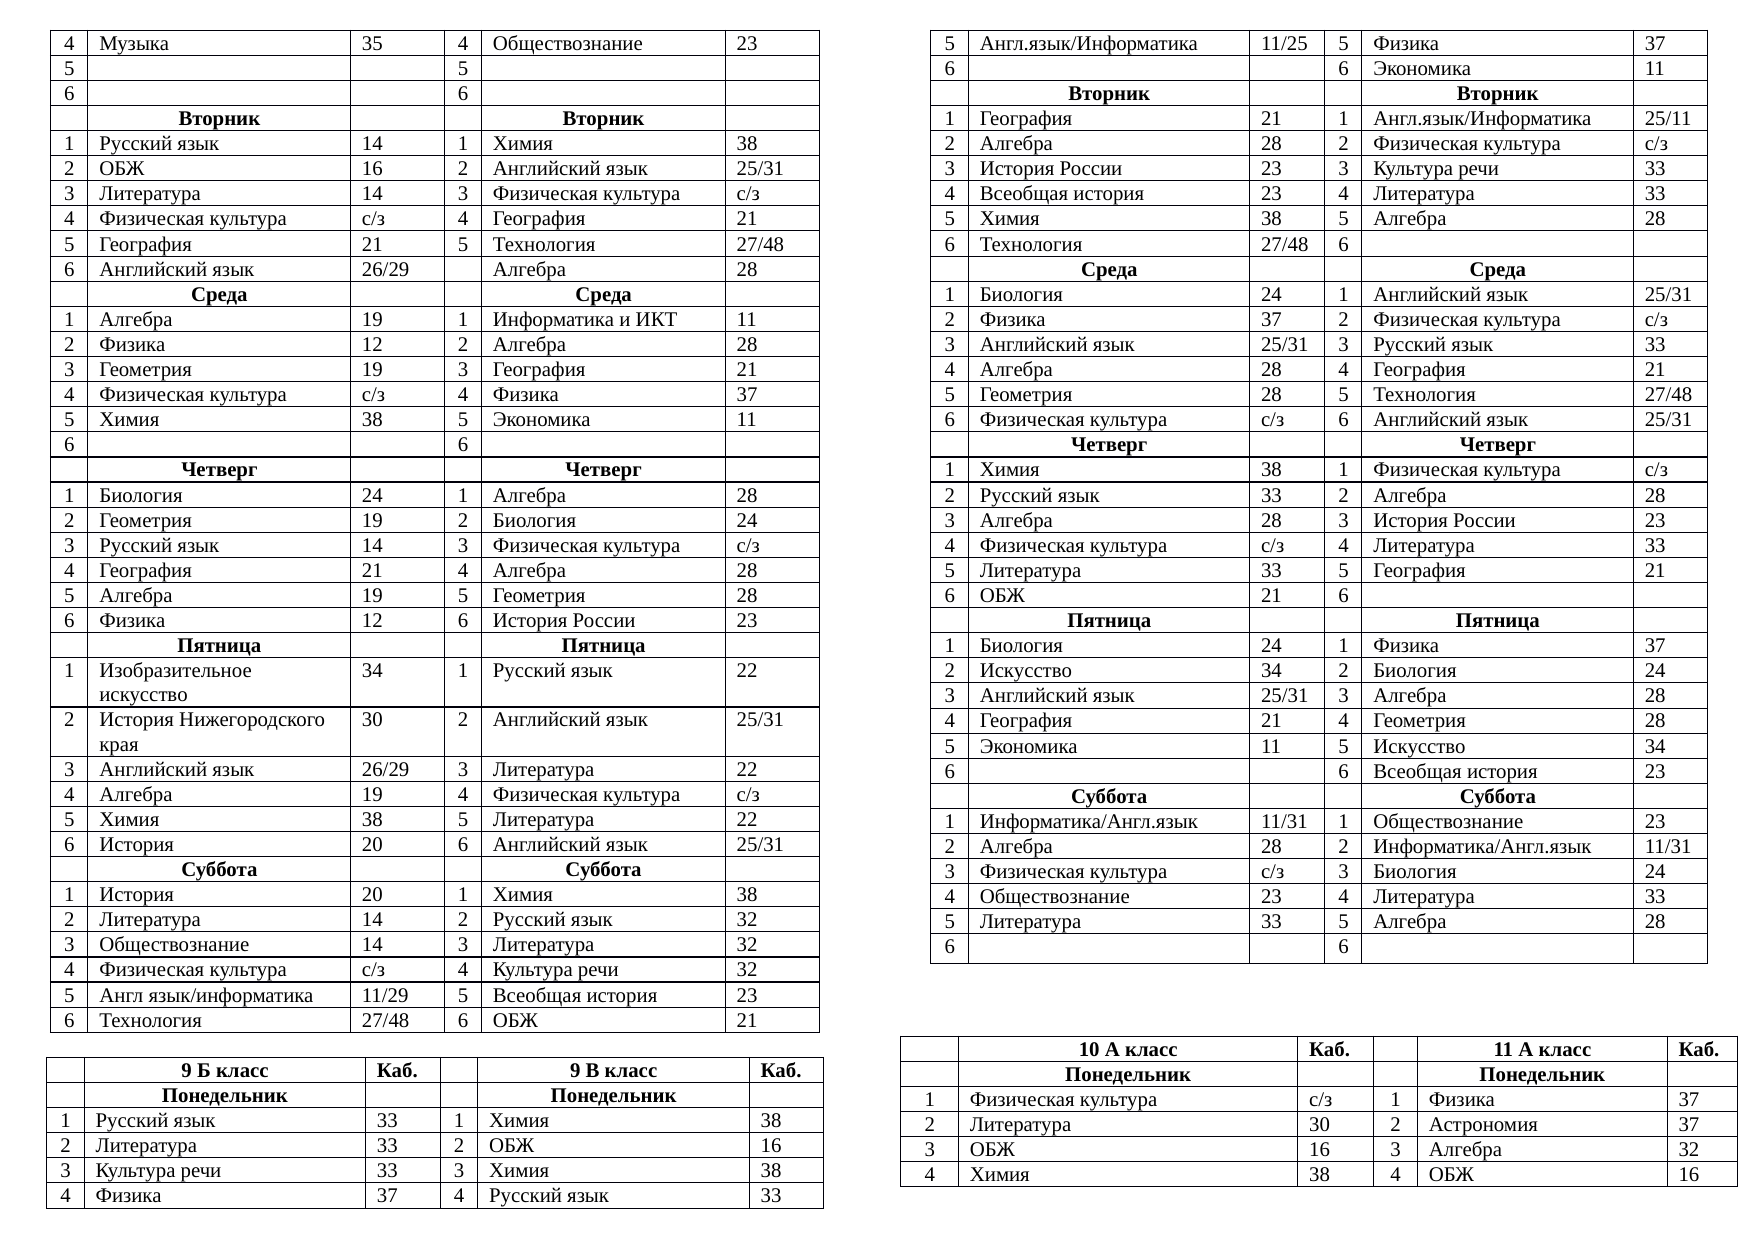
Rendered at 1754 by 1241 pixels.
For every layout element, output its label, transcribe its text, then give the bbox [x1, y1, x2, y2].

table_cell Английский язык [88, 757, 350, 781]
table_cell Физическая культура [969, 533, 1249, 557]
table_cell 1 [51, 658, 87, 706]
table_cell Алгебра [482, 558, 725, 582]
table_cell Химия [969, 458, 1249, 481]
table_cell 38 [351, 807, 444, 831]
table_cell [931, 432, 968, 456]
table_cell Физическая культура [1362, 131, 1633, 155]
table_cell 2 [1374, 1112, 1417, 1136]
table_cell 1 [931, 282, 968, 306]
table_cell Понедельник [478, 1083, 749, 1107]
table_cell 2 [445, 332, 481, 356]
table_cell 4 [51, 782, 87, 806]
table_cell Литература [959, 1112, 1297, 1136]
table_cell Английский язык [482, 708, 725, 756]
table_header 9 В класс [478, 1058, 749, 1082]
table_cell Литература [969, 909, 1249, 933]
table_cell 5 [51, 583, 87, 607]
table_cell 3 [931, 859, 968, 883]
table_cell 32 [1668, 1137, 1737, 1161]
table_cell Вторник [88, 106, 350, 130]
table_cell Технология [1362, 382, 1633, 406]
table_cell [445, 257, 481, 281]
table_cell Литература [88, 181, 350, 205]
table_cell 5 [1325, 909, 1361, 933]
table_cell [1250, 784, 1324, 808]
table_cell [969, 759, 1249, 783]
table_cell 3 [931, 332, 968, 356]
table_cell 3 [1325, 332, 1361, 356]
table_cell 38 [750, 1108, 823, 1132]
table_cell 1 [445, 131, 481, 155]
table_cell Алгебра [482, 257, 725, 281]
table_cell [351, 81, 444, 105]
table_cell [351, 106, 444, 130]
table_cell Физическая культура [88, 958, 350, 981]
table_cell 4 [1325, 533, 1361, 557]
table_cell Экономика [1362, 56, 1633, 80]
table_cell [445, 106, 481, 130]
table_cell 23 [726, 31, 819, 55]
table_cell [351, 56, 444, 80]
table_cell 3 [51, 757, 87, 781]
table_header Каб. [1668, 1037, 1737, 1061]
table_cell 6 [931, 759, 968, 783]
table_cell 25/31 [726, 832, 819, 856]
table_cell [726, 633, 819, 657]
table_cell 1 [51, 307, 87, 331]
table_header Каб. [366, 1058, 440, 1082]
table_cell 2 [47, 1133, 84, 1157]
table_cell История России [482, 608, 725, 632]
table_cell Алгебра [88, 583, 350, 607]
table_cell 37 [726, 382, 819, 406]
table_cell 38 [351, 407, 444, 431]
table_cell 27/48 [1634, 382, 1707, 406]
table_cell Английский язык [969, 332, 1249, 356]
table_cell 6 [445, 608, 481, 632]
table_cell 3 [931, 683, 968, 707]
table_cell Химия [88, 807, 350, 831]
table_cell 34 [1250, 658, 1324, 682]
table_cell Культура речи [482, 958, 725, 981]
table_cell [1634, 231, 1707, 256]
table_cell Физика [1362, 31, 1633, 55]
table_cell [1634, 81, 1707, 105]
table_cell 3 [51, 357, 87, 381]
table_cell Вторник [482, 106, 725, 130]
table_cell Литература [88, 907, 350, 931]
table_cell 6 [51, 1008, 87, 1032]
table_cell 2 [51, 907, 87, 931]
table_cell 23 [1250, 156, 1324, 180]
table_cell [482, 56, 725, 80]
table_cell Алгебра [482, 332, 725, 356]
table_cell [1634, 784, 1707, 808]
table_header 10 А класс [959, 1037, 1297, 1061]
table_cell Английский язык [88, 257, 350, 281]
table_cell 21 [726, 206, 819, 230]
table_cell Англ язык/информатика [88, 983, 350, 1007]
table_cell 6 [51, 832, 87, 856]
table_cell История Нижегородского края [88, 708, 350, 756]
table_cell 33 [366, 1158, 440, 1182]
table_cell с/з [1634, 307, 1707, 331]
table_cell Всеобщая история [1362, 759, 1633, 783]
table_cell 14 [351, 533, 444, 557]
table_cell [351, 633, 444, 657]
table_cell Геометрия [88, 508, 350, 532]
table_cell Литература [482, 757, 725, 781]
table_cell 4 [51, 958, 87, 981]
table_cell Четверг [969, 432, 1249, 456]
table_cell [1250, 432, 1324, 456]
table_cell [482, 81, 725, 105]
table_cell 2 [445, 708, 481, 756]
table_cell Пятница [482, 633, 725, 657]
table_cell 38 [750, 1158, 823, 1182]
table_cell [1362, 934, 1633, 962]
table_cell 5 [1325, 734, 1361, 758]
table_cell [445, 458, 481, 481]
table_cell 2 [1325, 483, 1361, 507]
table_cell Понедельник [85, 1083, 365, 1107]
table_cell с/з [1298, 1087, 1373, 1111]
table_cell Среда [88, 282, 350, 306]
table_cell 6 [51, 81, 87, 105]
table_cell Изобразительное искусство [88, 658, 350, 706]
table_cell [1634, 257, 1707, 281]
table_cell 30 [1298, 1112, 1373, 1136]
table_cell 23 [1634, 759, 1707, 783]
table_cell 1 [51, 483, 87, 507]
table_cell 16 [1668, 1162, 1737, 1186]
table_cell 20 [351, 832, 444, 856]
table_cell География [969, 106, 1249, 130]
table_cell 5 [1325, 206, 1361, 230]
table_cell [1374, 1062, 1417, 1086]
table_cell 1 [47, 1108, 84, 1132]
table_cell 27/48 [1250, 231, 1324, 256]
table_cell 4 [51, 382, 87, 406]
table_cell 27/48 [351, 1008, 444, 1032]
table_cell 23 [1634, 809, 1707, 833]
table_cell [351, 458, 444, 481]
table_cell Физика [969, 307, 1249, 331]
table_cell 28 [726, 257, 819, 281]
table_cell 5 [931, 382, 968, 406]
table_cell 4 [51, 206, 87, 230]
table_cell 3 [51, 533, 87, 557]
table_cell [366, 1083, 440, 1107]
table_cell 4 [441, 1183, 477, 1207]
table_cell 3 [1374, 1137, 1417, 1161]
table_cell 23 [726, 983, 819, 1007]
table_cell География [482, 206, 725, 230]
table_cell 33 [1250, 483, 1324, 507]
table_cell 5 [931, 31, 968, 55]
table_cell Физическая культура [969, 859, 1249, 883]
table_cell Литература [482, 807, 725, 831]
table_cell 32 [726, 907, 819, 931]
table_cell 11/31 [1634, 834, 1707, 858]
table_cell 4 [1325, 884, 1361, 908]
table_header 11 А класс [1418, 1037, 1667, 1061]
table_cell 1 [1325, 809, 1361, 833]
table_cell Технология [88, 1008, 350, 1032]
table_cell Вторник [1362, 81, 1633, 105]
table_cell 6 [1325, 759, 1361, 783]
table_cell ОБЖ [959, 1137, 1297, 1161]
table_cell 1 [441, 1108, 477, 1132]
table_cell [726, 432, 819, 456]
table_cell 2 [1325, 307, 1361, 331]
table_cell 4 [445, 382, 481, 406]
table_cell 5 [1325, 558, 1361, 582]
table_cell Алгебра [1418, 1137, 1667, 1161]
table_cell Физическая культура [88, 206, 350, 230]
table_cell 38 [1250, 206, 1324, 230]
table_cell 4 [47, 1183, 84, 1207]
table_cell 2 [51, 332, 87, 356]
table_cell [1634, 608, 1707, 632]
table_cell 28 [1250, 382, 1324, 406]
table_cell Алгебра [969, 131, 1249, 155]
table_cell Физика [1418, 1087, 1667, 1111]
table_cell 1 [1325, 282, 1361, 306]
table_cell [1250, 608, 1324, 632]
table_cell 3 [445, 757, 481, 781]
table_cell 2 [1325, 131, 1361, 155]
table_cell 33 [1250, 909, 1324, 933]
table_cell 1 [1325, 633, 1361, 657]
table_cell 6 [445, 432, 481, 456]
table_cell Химия [478, 1158, 749, 1182]
table_cell Алгебра [969, 508, 1249, 532]
table_cell Пятница [969, 608, 1249, 632]
table_cell [726, 857, 819, 881]
table_cell 19 [351, 583, 444, 607]
table_cell 21 [1250, 106, 1324, 130]
table_cell 5 [445, 231, 481, 256]
table_cell 2 [445, 508, 481, 532]
table_cell с/з [351, 382, 444, 406]
table_cell Информатика/Англ.язык [1362, 834, 1633, 858]
table_cell 6 [445, 81, 481, 105]
table_cell Музыка [88, 31, 350, 55]
table_cell 4 [1325, 181, 1361, 205]
table_cell Искусство [1362, 734, 1633, 758]
table_cell 3 [445, 533, 481, 557]
table_cell 21 [1250, 583, 1324, 607]
table_cell 24 [1250, 282, 1324, 306]
table_cell [726, 458, 819, 481]
table_cell [1325, 81, 1361, 105]
table_cell 37 [1634, 633, 1707, 657]
table_cell Литература [1362, 884, 1633, 908]
table_cell 22 [726, 807, 819, 831]
table_cell 33 [1250, 558, 1324, 582]
table_cell 28 [1634, 909, 1707, 933]
table_cell Английский язык [482, 156, 725, 180]
table_cell 1 [931, 458, 968, 481]
table_cell 6 [931, 583, 968, 607]
table_cell [969, 934, 1249, 962]
table_cell Физическая культура [482, 782, 725, 806]
table_cell [1250, 56, 1324, 80]
table_cell 28 [1634, 483, 1707, 507]
table_cell Четверг [88, 458, 350, 481]
table_cell 4 [445, 958, 481, 981]
table_cell 2 [901, 1112, 958, 1136]
table_cell [1298, 1062, 1373, 1086]
table_cell Русский язык [969, 483, 1249, 507]
table_cell [351, 432, 444, 456]
table_cell 1 [1374, 1087, 1417, 1111]
table_cell 24 [1634, 859, 1707, 883]
table_cell [351, 857, 444, 881]
table_cell Технология [969, 231, 1249, 256]
table_cell 5 [931, 558, 968, 582]
table_cell 37 [1634, 31, 1707, 55]
table_cell [88, 81, 350, 105]
table_cell Русский язык [1362, 332, 1633, 356]
table_cell 32 [726, 958, 819, 981]
table_cell Химия [969, 206, 1249, 230]
table_cell 22 [726, 658, 819, 706]
table_cell 4 [445, 558, 481, 582]
table_cell 1 [931, 106, 968, 130]
table_cell [1668, 1062, 1737, 1086]
table_cell Физическая культура [969, 407, 1249, 431]
table_cell История [88, 832, 350, 856]
table_cell История России [1362, 508, 1633, 532]
table_cell 1 [51, 131, 87, 155]
table_cell Физика [88, 608, 350, 632]
table_cell Обществознание [969, 884, 1249, 908]
table_cell 2 [931, 131, 968, 155]
table_cell Химия [88, 407, 350, 431]
table_cell Геометрия [482, 583, 725, 607]
table_cell 2 [1325, 834, 1361, 858]
table_cell 3 [931, 156, 968, 180]
table_cell Четверг [1362, 432, 1633, 456]
table_cell 6 [1325, 583, 1361, 607]
table_cell Химия [959, 1162, 1297, 1186]
table_header [441, 1058, 477, 1082]
table_cell с/з [1250, 407, 1324, 431]
table_cell [1250, 257, 1324, 281]
table_cell 24 [1250, 633, 1324, 657]
table_cell Физическая культура [482, 533, 725, 557]
table_cell 14 [351, 907, 444, 931]
table_cell 4 [931, 709, 968, 732]
table_cell 28 [1250, 508, 1324, 532]
table_cell Литература [969, 558, 1249, 582]
table_cell 4 [931, 181, 968, 205]
table_cell 28 [1634, 709, 1707, 732]
table_cell 28 [726, 558, 819, 582]
table_cell Алгебра [482, 483, 725, 507]
table_cell Физическая культура [959, 1087, 1297, 1111]
table_cell 11/31 [1250, 809, 1324, 833]
table_cell 25/31 [726, 156, 819, 180]
table_cell ОБЖ [482, 1008, 725, 1032]
table_cell 14 [351, 131, 444, 155]
table_cell Химия [482, 882, 725, 906]
table_cell 5 [1325, 382, 1361, 406]
table_cell Английский язык [969, 683, 1249, 707]
table_cell 3 [445, 181, 481, 205]
table_cell Биология [969, 282, 1249, 306]
table_header [1374, 1037, 1417, 1061]
table_cell 2 [1325, 658, 1361, 682]
table_cell с/з [1250, 859, 1324, 883]
table_cell 4 [931, 884, 968, 908]
table_cell 38 [726, 882, 819, 906]
table_cell [1362, 231, 1633, 256]
table_cell 21 [351, 558, 444, 582]
table_cell 5 [51, 231, 87, 256]
table_cell 11 [1250, 734, 1324, 758]
table_cell 28 [1250, 131, 1324, 155]
table_cell 11/25 [1250, 31, 1324, 55]
table_cell Суббота [1362, 784, 1633, 808]
table_cell 32 [726, 932, 819, 956]
table_cell 21 [726, 1008, 819, 1032]
table_cell 6 [445, 1008, 481, 1032]
table_header Каб. [1298, 1037, 1373, 1061]
table_cell [445, 282, 481, 306]
table_cell 25/31 [726, 708, 819, 756]
table_cell Экономика [969, 734, 1249, 758]
table_cell География [1362, 357, 1633, 381]
table_cell ОБЖ [478, 1133, 749, 1157]
table_cell 38 [1298, 1162, 1373, 1186]
table_cell 33 [1634, 533, 1707, 557]
table_cell 33 [1634, 884, 1707, 908]
table_cell Геометрия [969, 382, 1249, 406]
table_cell 23 [1250, 181, 1324, 205]
table_cell Алгебра [969, 357, 1249, 381]
table_cell Алгебра [88, 307, 350, 331]
table_cell 5 [445, 807, 481, 831]
table_cell 2 [51, 508, 87, 532]
table_cell Алгебра [969, 834, 1249, 858]
table_cell 1 [445, 658, 481, 706]
table_cell 3 [1325, 859, 1361, 883]
table_cell ОБЖ [969, 583, 1249, 607]
table_cell [351, 282, 444, 306]
table_cell 4 [445, 206, 481, 230]
table_cell [51, 106, 87, 130]
table_cell 6 [931, 231, 968, 256]
table_cell 22 [726, 757, 819, 781]
table_cell [1634, 583, 1707, 607]
table_cell 33 [366, 1133, 440, 1157]
table_cell История России [969, 156, 1249, 180]
table_cell [1250, 759, 1324, 783]
table_cell Алгебра [1362, 683, 1633, 707]
table_cell 6 [1325, 407, 1361, 431]
table_cell [51, 633, 87, 657]
table_cell [47, 1083, 84, 1107]
table_cell 19 [351, 508, 444, 532]
table_cell Информатика и ИКТ [482, 307, 725, 331]
table_cell с/з [1250, 533, 1324, 557]
table_cell 5 [51, 56, 87, 80]
table_cell с/з [351, 958, 444, 981]
table_cell Химия [482, 131, 725, 155]
table_cell Всеобщая история [482, 983, 725, 1007]
table_cell Технология [482, 231, 725, 256]
table_cell 27/48 [726, 231, 819, 256]
table_cell 2 [441, 1133, 477, 1157]
table_cell 11/29 [351, 983, 444, 1007]
table_cell 1 [1325, 106, 1361, 130]
table_cell 4 [445, 782, 481, 806]
table_cell Среда [1362, 257, 1633, 281]
table_cell 1 [901, 1087, 958, 1111]
table_cell Алгебра [1362, 909, 1633, 933]
table_cell 5 [445, 407, 481, 431]
table_cell [51, 458, 87, 481]
table_cell 1 [445, 483, 481, 507]
table_cell Экономика [482, 407, 725, 431]
table_cell Физика [1362, 633, 1633, 657]
table_cell Русский язык [85, 1108, 365, 1132]
table_cell История [88, 882, 350, 906]
table_cell 11 [726, 407, 819, 431]
table_cell [445, 857, 481, 881]
table_cell 24 [351, 483, 444, 507]
table_cell 1 [445, 882, 481, 906]
table_cell География [88, 558, 350, 582]
table_cell 3 [441, 1158, 477, 1182]
table_cell 3 [931, 508, 968, 532]
table_cell 2 [51, 156, 87, 180]
table_cell [726, 106, 819, 130]
table_cell 5 [445, 983, 481, 1007]
table_cell [482, 432, 725, 456]
table_cell Литература [85, 1133, 365, 1157]
table_cell Четверг [482, 458, 725, 481]
table_cell 5 [51, 983, 87, 1007]
table_cell 38 [726, 131, 819, 155]
table_cell Понедельник [959, 1062, 1297, 1086]
table_cell 3 [47, 1158, 84, 1182]
table_cell География [88, 231, 350, 256]
table_header Каб. [750, 1058, 823, 1082]
table_cell 23 [1250, 884, 1324, 908]
table_cell 6 [931, 407, 968, 431]
table_cell [969, 56, 1249, 80]
table_cell Литература [1362, 181, 1633, 205]
table_cell 19 [351, 357, 444, 381]
table_cell [88, 432, 350, 456]
table_cell 21 [726, 357, 819, 381]
table_cell 24 [1634, 658, 1707, 682]
table_cell 25/11 [1634, 106, 1707, 130]
table_cell 19 [351, 307, 444, 331]
table_cell География [482, 357, 725, 381]
table_cell 21 [1250, 709, 1324, 732]
table_cell [51, 282, 87, 306]
table_cell Суббота [482, 857, 725, 881]
table_cell 3 [1325, 508, 1361, 532]
table_cell Физическая культура [88, 382, 350, 406]
table_cell 4 [1325, 709, 1361, 732]
table_cell 23 [726, 608, 819, 632]
table_cell 11 [726, 307, 819, 331]
table_cell 28 [726, 483, 819, 507]
table_cell 2 [931, 834, 968, 858]
table_cell с/з [726, 181, 819, 205]
table_cell 33 [366, 1108, 440, 1132]
table_cell 21 [1634, 558, 1707, 582]
table_cell 24 [726, 508, 819, 532]
table_cell Обществознание [1362, 809, 1633, 833]
table_cell Астрономия [1418, 1112, 1667, 1136]
table_cell [1250, 81, 1324, 105]
table_cell ОБЖ [1418, 1162, 1667, 1186]
table_cell 25/31 [1634, 282, 1707, 306]
table_cell 6 [51, 432, 87, 456]
table_cell 5 [445, 583, 481, 607]
table_cell 3 [901, 1137, 958, 1161]
table_cell 25/31 [1634, 407, 1707, 431]
table_cell Литература [1362, 533, 1633, 557]
table_cell Пятница [1362, 608, 1633, 632]
table_cell 4 [445, 31, 481, 55]
table_cell 2 [51, 708, 87, 756]
table_cell с/з [1634, 131, 1707, 155]
table_cell 16 [750, 1133, 823, 1157]
table_cell Биология [969, 633, 1249, 657]
table_cell 26/29 [351, 757, 444, 781]
table_cell [726, 56, 819, 80]
table_cell [750, 1083, 823, 1107]
table_cell [441, 1083, 477, 1107]
table_cell 1 [931, 633, 968, 657]
table_cell 28 [1250, 357, 1324, 381]
table_cell 4 [901, 1162, 958, 1186]
table_cell с/з [351, 206, 444, 230]
table_cell 16 [351, 156, 444, 180]
table_cell 5 [931, 909, 968, 933]
table_cell 25/31 [1250, 332, 1324, 356]
table_cell 12 [351, 608, 444, 632]
table_cell 2 [931, 307, 968, 331]
table_cell 28 [1634, 206, 1707, 230]
table_cell 3 [51, 181, 87, 205]
table_cell 5 [445, 56, 481, 80]
table_cell Алгебра [1362, 206, 1633, 230]
table_cell 34 [351, 658, 444, 706]
table_cell Суббота [88, 857, 350, 881]
table_cell Пятница [88, 633, 350, 657]
table_cell Алгебра [88, 782, 350, 806]
table_cell [726, 282, 819, 306]
table_cell Биология [1362, 859, 1633, 883]
table_cell [1634, 934, 1707, 962]
table_cell Литература [482, 932, 725, 956]
table_cell Физика [85, 1183, 365, 1207]
table_cell 14 [351, 181, 444, 205]
table_header 9 Б класс [85, 1058, 365, 1082]
table_cell Английский язык [1362, 282, 1633, 306]
table_cell 35 [351, 31, 444, 55]
table_cell [726, 81, 819, 105]
table_cell [1325, 432, 1361, 456]
table_cell Вторник [969, 81, 1249, 105]
table_cell [1325, 784, 1361, 808]
table_cell 20 [351, 882, 444, 906]
table_cell 14 [351, 932, 444, 956]
table_cell География [1362, 558, 1633, 582]
table_cell [445, 633, 481, 657]
table_cell 37 [1668, 1112, 1737, 1136]
table_cell 33 [750, 1183, 823, 1207]
table_cell с/з [726, 533, 819, 557]
table_cell 5 [51, 807, 87, 831]
table_cell 5 [931, 206, 968, 230]
table_cell 28 [1250, 834, 1324, 858]
table_cell 1 [931, 809, 968, 833]
table_cell Физическая культура [482, 181, 725, 205]
table_cell Физическая культура [1362, 458, 1633, 481]
table_cell 3 [1325, 156, 1361, 180]
table_cell Среда [482, 282, 725, 306]
table_cell Культура речи [85, 1158, 365, 1182]
table_cell 5 [1325, 31, 1361, 55]
table_cell Обществознание [88, 932, 350, 956]
table_cell [1325, 608, 1361, 632]
table_cell [1250, 934, 1324, 962]
table_cell [931, 784, 968, 808]
table_cell [901, 1062, 958, 1086]
table_cell [51, 857, 87, 881]
table_cell [931, 81, 968, 105]
table_cell Английский язык [482, 832, 725, 856]
table_cell 6 [1325, 934, 1361, 962]
table_cell 11 [1634, 56, 1707, 80]
table_cell 33 [1634, 181, 1707, 205]
table_cell [931, 257, 968, 281]
table_cell 1 [445, 307, 481, 331]
table_cell 6 [1325, 231, 1361, 256]
table_cell Химия [478, 1108, 749, 1132]
table_cell 28 [726, 583, 819, 607]
table_cell с/з [726, 782, 819, 806]
table_cell Информатика/Англ.язык [969, 809, 1249, 833]
table_cell Русский язык [88, 533, 350, 557]
table_cell 6 [51, 257, 87, 281]
table_cell Английский язык [1362, 407, 1633, 431]
table_cell Физика [88, 332, 350, 356]
table_cell География [969, 709, 1249, 732]
table_cell Биология [88, 483, 350, 507]
table_cell [931, 608, 968, 632]
table_cell Среда [969, 257, 1249, 281]
table_cell 1 [51, 882, 87, 906]
table_cell Русский язык [482, 658, 725, 706]
table_header [47, 1058, 84, 1082]
table_cell 1 [1325, 458, 1361, 481]
table_cell Физическая культура [1362, 307, 1633, 331]
table_cell 2 [445, 156, 481, 180]
table_cell 5 [931, 734, 968, 758]
table_cell Геометрия [88, 357, 350, 381]
table_cell Обществознание [482, 31, 725, 55]
table_cell 2 [445, 907, 481, 931]
table_cell ОБЖ [88, 156, 350, 180]
table_cell Биология [1362, 658, 1633, 682]
table_cell [1634, 432, 1707, 456]
table_cell 6 [445, 832, 481, 856]
table_cell Русский язык [482, 907, 725, 931]
table_cell 5 [51, 407, 87, 431]
table_cell 2 [931, 483, 968, 507]
table_cell 2 [931, 658, 968, 682]
table_cell 6 [931, 934, 968, 962]
table_cell Понедельник [1418, 1062, 1667, 1086]
table_cell 6 [931, 56, 968, 80]
table_cell 21 [351, 231, 444, 256]
table_cell [88, 56, 350, 80]
table_cell 3 [445, 932, 481, 956]
table_cell 25/31 [1250, 683, 1324, 707]
table_cell 21 [1634, 357, 1707, 381]
table_header [901, 1037, 958, 1061]
table_cell 4 [931, 533, 968, 557]
table_cell 33 [1634, 156, 1707, 180]
table_cell Англ.язык/Информатика [969, 31, 1249, 55]
table_cell Алгебра [1362, 483, 1633, 507]
table_cell Англ.язык/Информатика [1362, 106, 1633, 130]
table_cell 28 [1634, 683, 1707, 707]
table_cell 4 [51, 31, 87, 55]
table_cell 37 [1250, 307, 1324, 331]
table_cell Русский язык [88, 131, 350, 155]
table_cell Геометрия [1362, 709, 1633, 732]
table_cell 4 [1325, 357, 1361, 381]
table_cell 6 [51, 608, 87, 632]
table_cell [1362, 583, 1633, 607]
table_cell с/з [1634, 458, 1707, 481]
table_cell 6 [1325, 56, 1361, 80]
table_cell 34 [1634, 734, 1707, 758]
table_cell Физика [482, 382, 725, 406]
table_cell 26/29 [351, 257, 444, 281]
table_cell 19 [351, 782, 444, 806]
table_cell Культура речи [1362, 156, 1633, 180]
table_cell 28 [726, 332, 819, 356]
table_cell 4 [1374, 1162, 1417, 1186]
table_cell Суббота [969, 784, 1249, 808]
table_cell Всеобщая история [969, 181, 1249, 205]
table_cell [1325, 257, 1361, 281]
table_cell 3 [445, 357, 481, 381]
table_cell 3 [51, 932, 87, 956]
table_cell 4 [51, 558, 87, 582]
table_cell Биология [482, 508, 725, 532]
table_cell 23 [1634, 508, 1707, 532]
table_cell Русский язык [478, 1183, 749, 1207]
table_cell 33 [1634, 332, 1707, 356]
table_cell 37 [1668, 1087, 1737, 1111]
table_cell 30 [351, 708, 444, 756]
table_cell Искусство [969, 658, 1249, 682]
table_cell 12 [351, 332, 444, 356]
table_cell 3 [1325, 683, 1361, 707]
table_cell 4 [931, 357, 968, 381]
table_cell 38 [1250, 458, 1324, 481]
table_cell 16 [1298, 1137, 1373, 1161]
table_cell 37 [366, 1183, 440, 1207]
